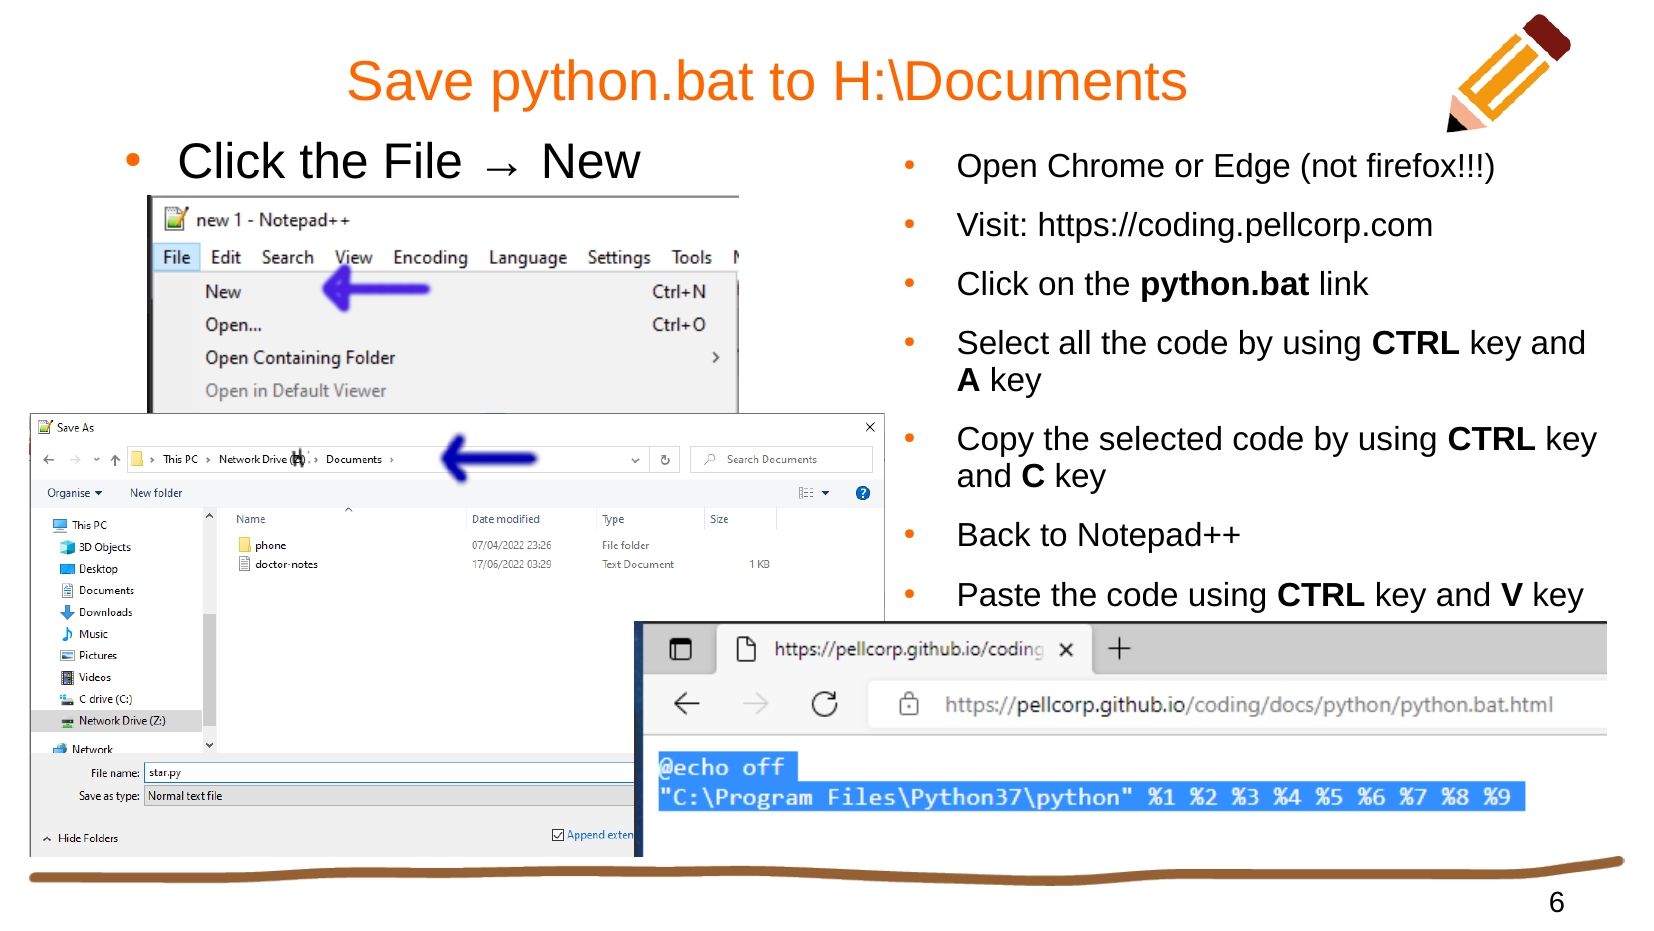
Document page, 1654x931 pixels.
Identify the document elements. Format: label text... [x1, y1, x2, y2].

title Save python.bat to H:\Documents [88, 29, 1447, 133]
picture [29, 195, 1625, 886]
list Click the File → New [106, 132, 827, 413]
picture [1446, 14, 1571, 133]
list Open Chrome or Edge (not firefox!!!) Visit: https://coding.pellcorp.com Click on the python.bat link Select all the code by using CTRL key and A key Copy the selected code by using CTRL key and C key Back to Notepad++ Paste the code using CTRL key and V key [885, 147, 1607, 621]
